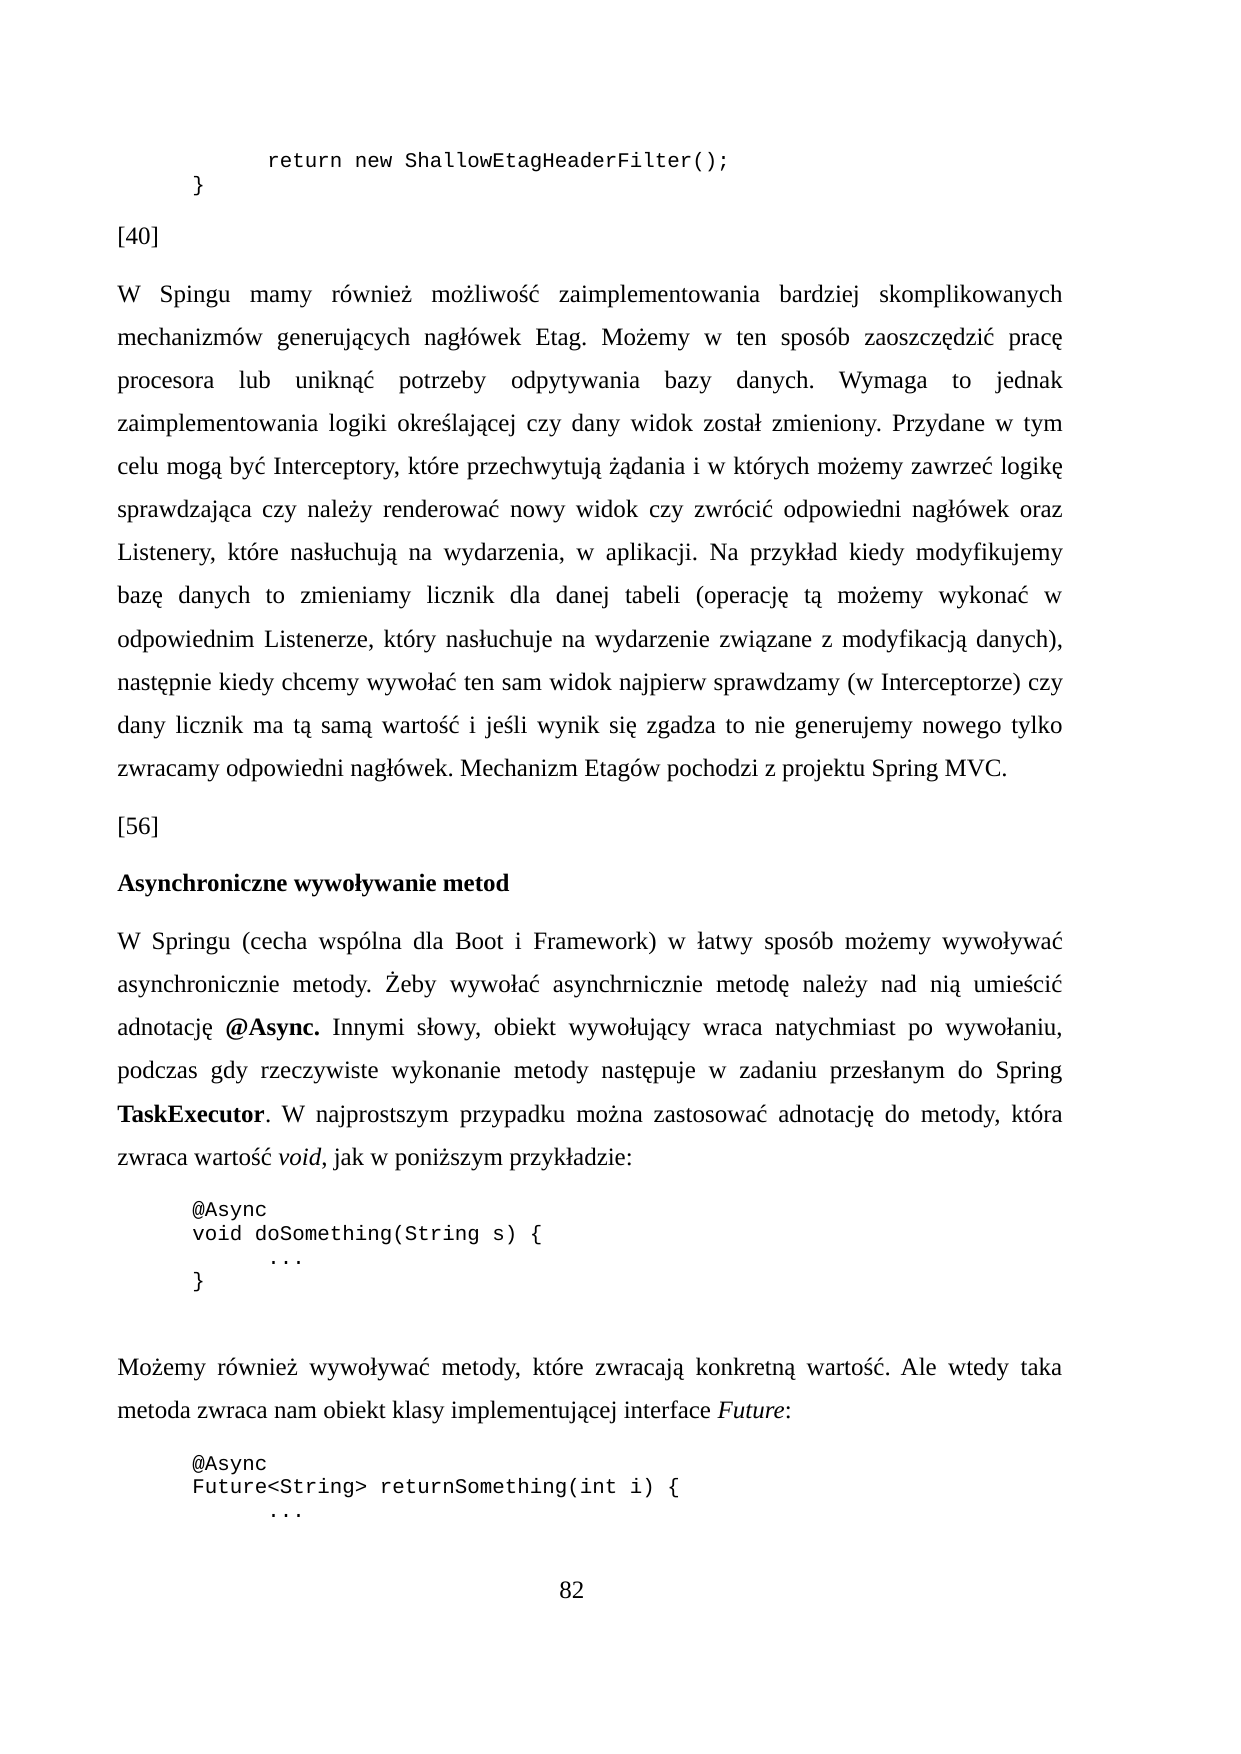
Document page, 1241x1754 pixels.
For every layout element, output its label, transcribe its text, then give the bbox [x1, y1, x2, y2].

text W Spingu mamy również możliwość zaimplementowania bardziej skomplikowanych mechanizmów generujących nagłówek Etag. Możemy w ten sposób zaoszczędzić pracę procesora lub uniknąć potrzeby odpytywania bazy danych. Wymaga to jednak zaimplementowania logiki określającej czy dany widok został zmieniony. Przydane w tym celu mogą być Interceptory, które przechwytują żądania i w których możemy zawrzeć logikę sprawdzająca czy należy renderować nowy widok czy zwrócić odpowiedni nagłówek oraz Listenery, które nasłuchują na wydarzenia, w aplikacji. Na przykład kiedy modyfikujemy bazę danych to zmieniamy licznik dla danej tabeli (operację tą możemy wykonać w odpowiednim Listenerze, który nasłuchuje na wydarzenie związane z modyfikacją danych), następnie kiedy chcemy wywołać ten sam widok najpierw sprawdzamy (w Interceptorze) czy dany licznik ma tą samą wartość i jeśli wynik się zgadza to nie generujemy nowego tylko zwracamy odpowiedni nagłówek. Mechanizm Etagów pochodzi z projektu Spring MVC. [117, 279, 1063, 782]
text Future<String> returnSomething(int i) { [192, 1476, 1063, 1500]
text @Async [192, 1453, 1063, 1476]
text ... [192, 1247, 1063, 1270]
text void doSomething(String s) { [192, 1223, 1063, 1247]
text @Async [192, 1199, 1063, 1223]
text [40] [117, 221, 1063, 250]
text } [192, 174, 1063, 197]
text Asynchroniczne wywoływanie metod [117, 868, 1063, 897]
text W Springu (cecha wspólna dla Boot i Framework) w łatwy sposób możemy wywoływać asynchronicznie metody. Żeby wywołać asynchrnicznie metodę należy nad nią umieścić adnotację @Async. Innymi słowy, obiekt wywołujący wraca natychmiast po wywołaniu, podczas gdy rzeczywiste wykonanie metody następuje w zadaniu przesłanym do Spring TaskExecutor. W najprostszym przypadku można zastosować adnotację do metody, która zwraca wartość void, jak w poniższym przykładzie: [117, 926, 1063, 1171]
text Możemy również wywoływać metody, które zwracają konkretną wartość. Ale wtedy taka metoda zwraca nam obiekt klasy implementującej interface Future: [117, 1352, 1063, 1424]
text ... [192, 1500, 1063, 1523]
text } [192, 1270, 1063, 1294]
text [56] [117, 811, 1063, 839]
text return new ShallowEtagHeaderFilter(); [192, 150, 1063, 174]
